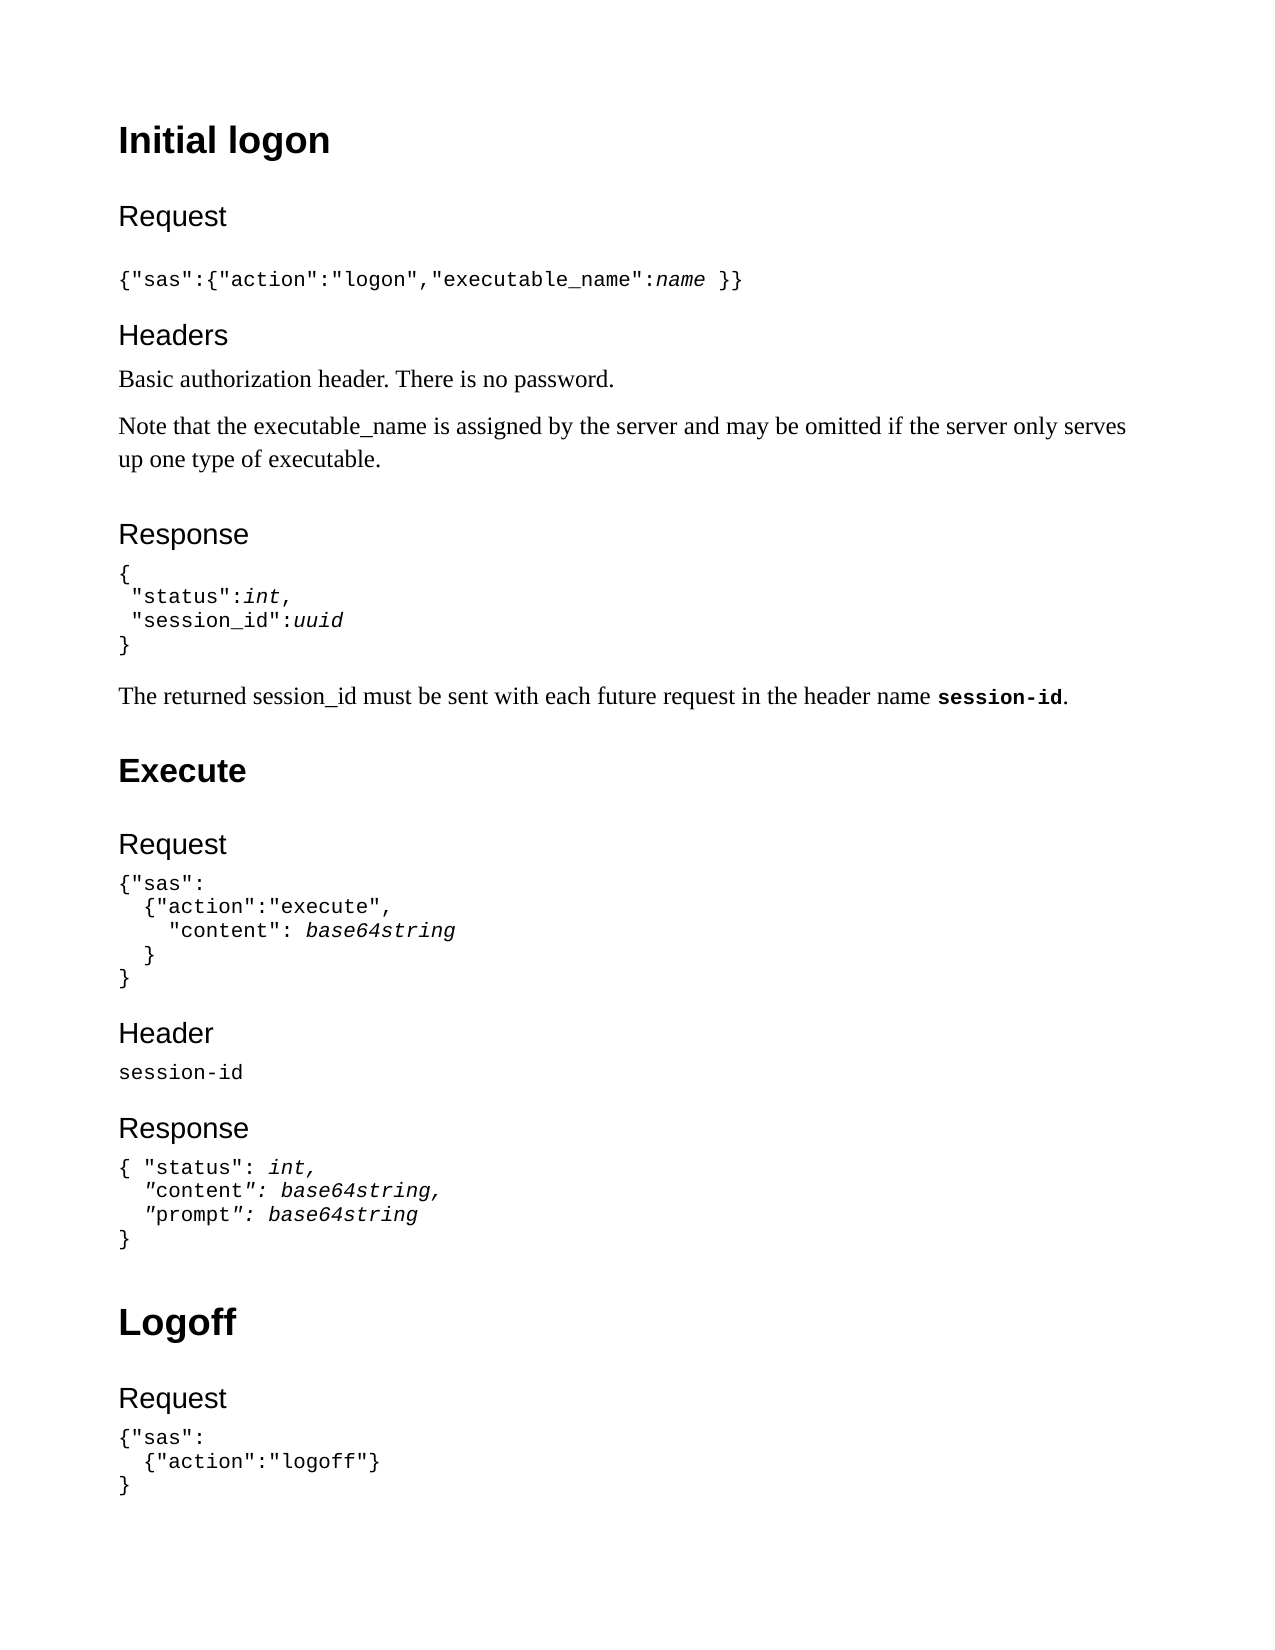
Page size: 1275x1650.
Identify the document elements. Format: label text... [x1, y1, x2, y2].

subtitle Execute [118, 751, 1157, 789]
text { "status": int, [118, 1157, 1157, 1180]
text } [118, 1474, 1157, 1498]
text } [118, 1228, 1157, 1251]
subtitle Logoff [118, 1300, 1157, 1343]
subtitle Response [118, 1111, 1157, 1144]
text {"action":"logoff"} [118, 1451, 1157, 1474]
text } [118, 967, 1157, 991]
text Note that the executable_name is assigned by the server and may be omitted if the server only serves up one type of executable. [118, 411, 1157, 473]
text "status":int, [118, 587, 1157, 610]
text "prompt": base64string [118, 1204, 1157, 1228]
text The returned session_id must be sent with each future request in the header name session-id. [118, 681, 1157, 711]
text } [118, 944, 1157, 967]
subtitle Headers [118, 318, 1157, 351]
text { [118, 563, 1157, 587]
text {"sas": [118, 1427, 1157, 1451]
text session-id [118, 1062, 1157, 1086]
subtitle Request [118, 199, 1157, 233]
text {"sas":{"action":"logon","executable_name":name }} [118, 269, 1157, 293]
text {"action":"execute", [118, 896, 1157, 920]
subtitle Initial logon [118, 118, 1157, 162]
subtitle Request [118, 1381, 1157, 1414]
text "content": base64string [118, 920, 1157, 944]
text } [118, 634, 1157, 657]
text {"sas": [118, 873, 1157, 896]
subtitle Request [118, 827, 1157, 860]
subtitle Header [118, 1016, 1157, 1049]
text "content": base64string, [118, 1180, 1157, 1204]
subtitle Response [118, 517, 1157, 550]
text Basic authorization header. There is no password. [118, 364, 1157, 392]
text "session_id":uuid [118, 610, 1157, 634]
